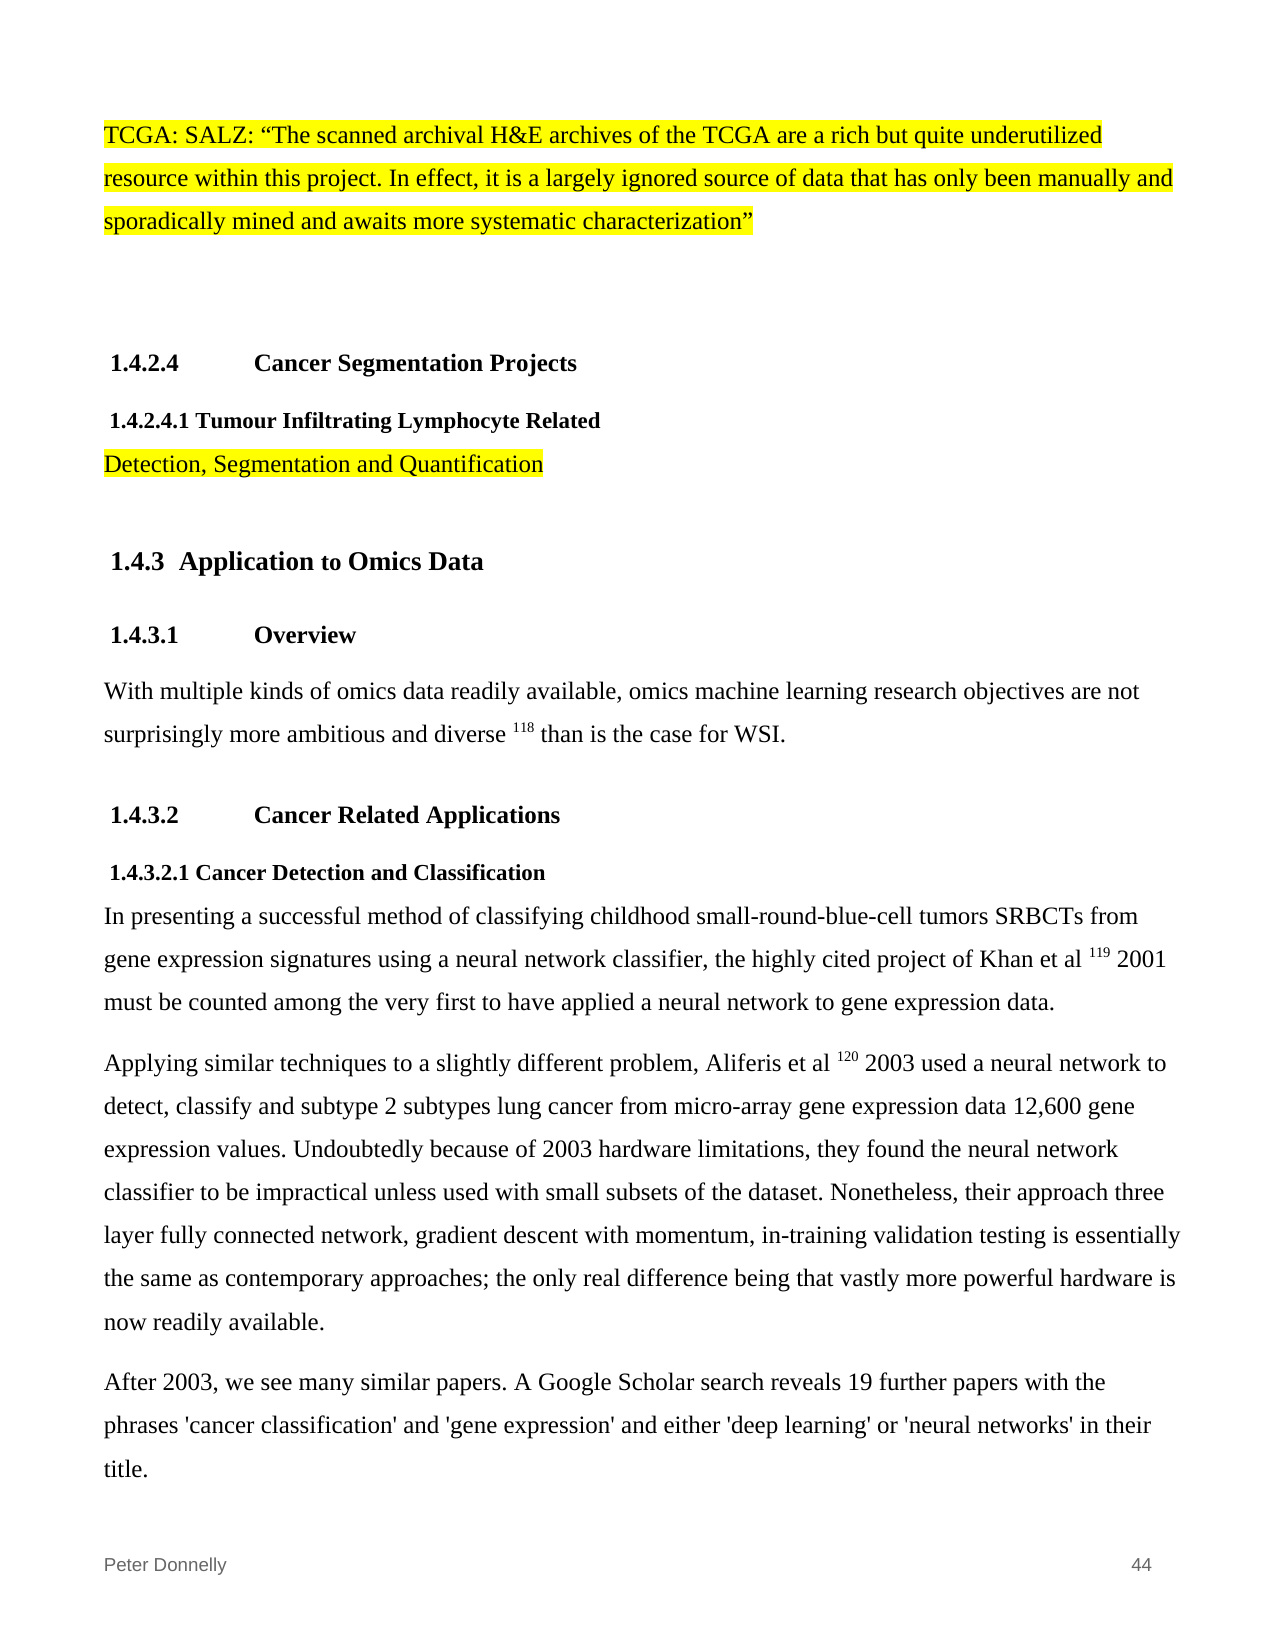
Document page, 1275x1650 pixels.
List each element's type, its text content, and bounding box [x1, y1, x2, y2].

subtitle Cancer Detection and Classification [103, 859, 1181, 886]
subtitle Application to Omics Data [103, 545, 1181, 576]
subtitle Tumour Infiltrating Lymphocyte Related [103, 407, 1181, 434]
subtitle Overview [103, 620, 1181, 649]
text Detection, Segmentation and Quantification [103, 449, 1181, 477]
subtitle Cancer Related Applications [103, 800, 1181, 829]
subtitle Cancer Segmentation Projects [103, 348, 1181, 377]
text Applying similar techniques to a slightly different problem, Aliferis et al 2003 used a neural network to detect, classify and subtype 2 subtypes lung cancer from micro-array gene expression data 12,600 gene expression values. Undoubtedly because of 2003 hardware limitations, they found the neural network classifier to be impractical unless used with small subsets of the dataset. Nonetheless, their approach three layer fully connected network, gradient descent with momentum, in-training validation testing is essentially the same as contemporary approaches; the only real difference being that vastly more powerful hardware is now readily available. [103, 1048, 1181, 1335]
text With multiple kinds of omics data readily available, omics machine learning research objectives are not surprisingly more ambitious and diverse than is the case for WSI. [103, 676, 1181, 748]
text In presenting a successful method of classifying childhood small-round-blue-cell tumors SRBCTs from gene expression signatures using a neural network classifier, the highly cited project of Khan et al 2001 must be counted among the very first to have applied a neural network to gene expression data. [103, 901, 1181, 1016]
text TCGA: SALZ: “The scanned archival H&E archives of the TCGA are a rich but quite underutilized resource within this project. In effect, it is a largely ignored source of data that has only been manually and sporadically mined and awaits more systematic characterization” [103, 120, 1181, 235]
text After 2003, we see many similar papers. A Google Scholar search reveals 19 further papers with the phrases 'cancer classification' and 'gene expression' and either 'deep learning' or 'neural networks' in their title. [103, 1367, 1181, 1482]
